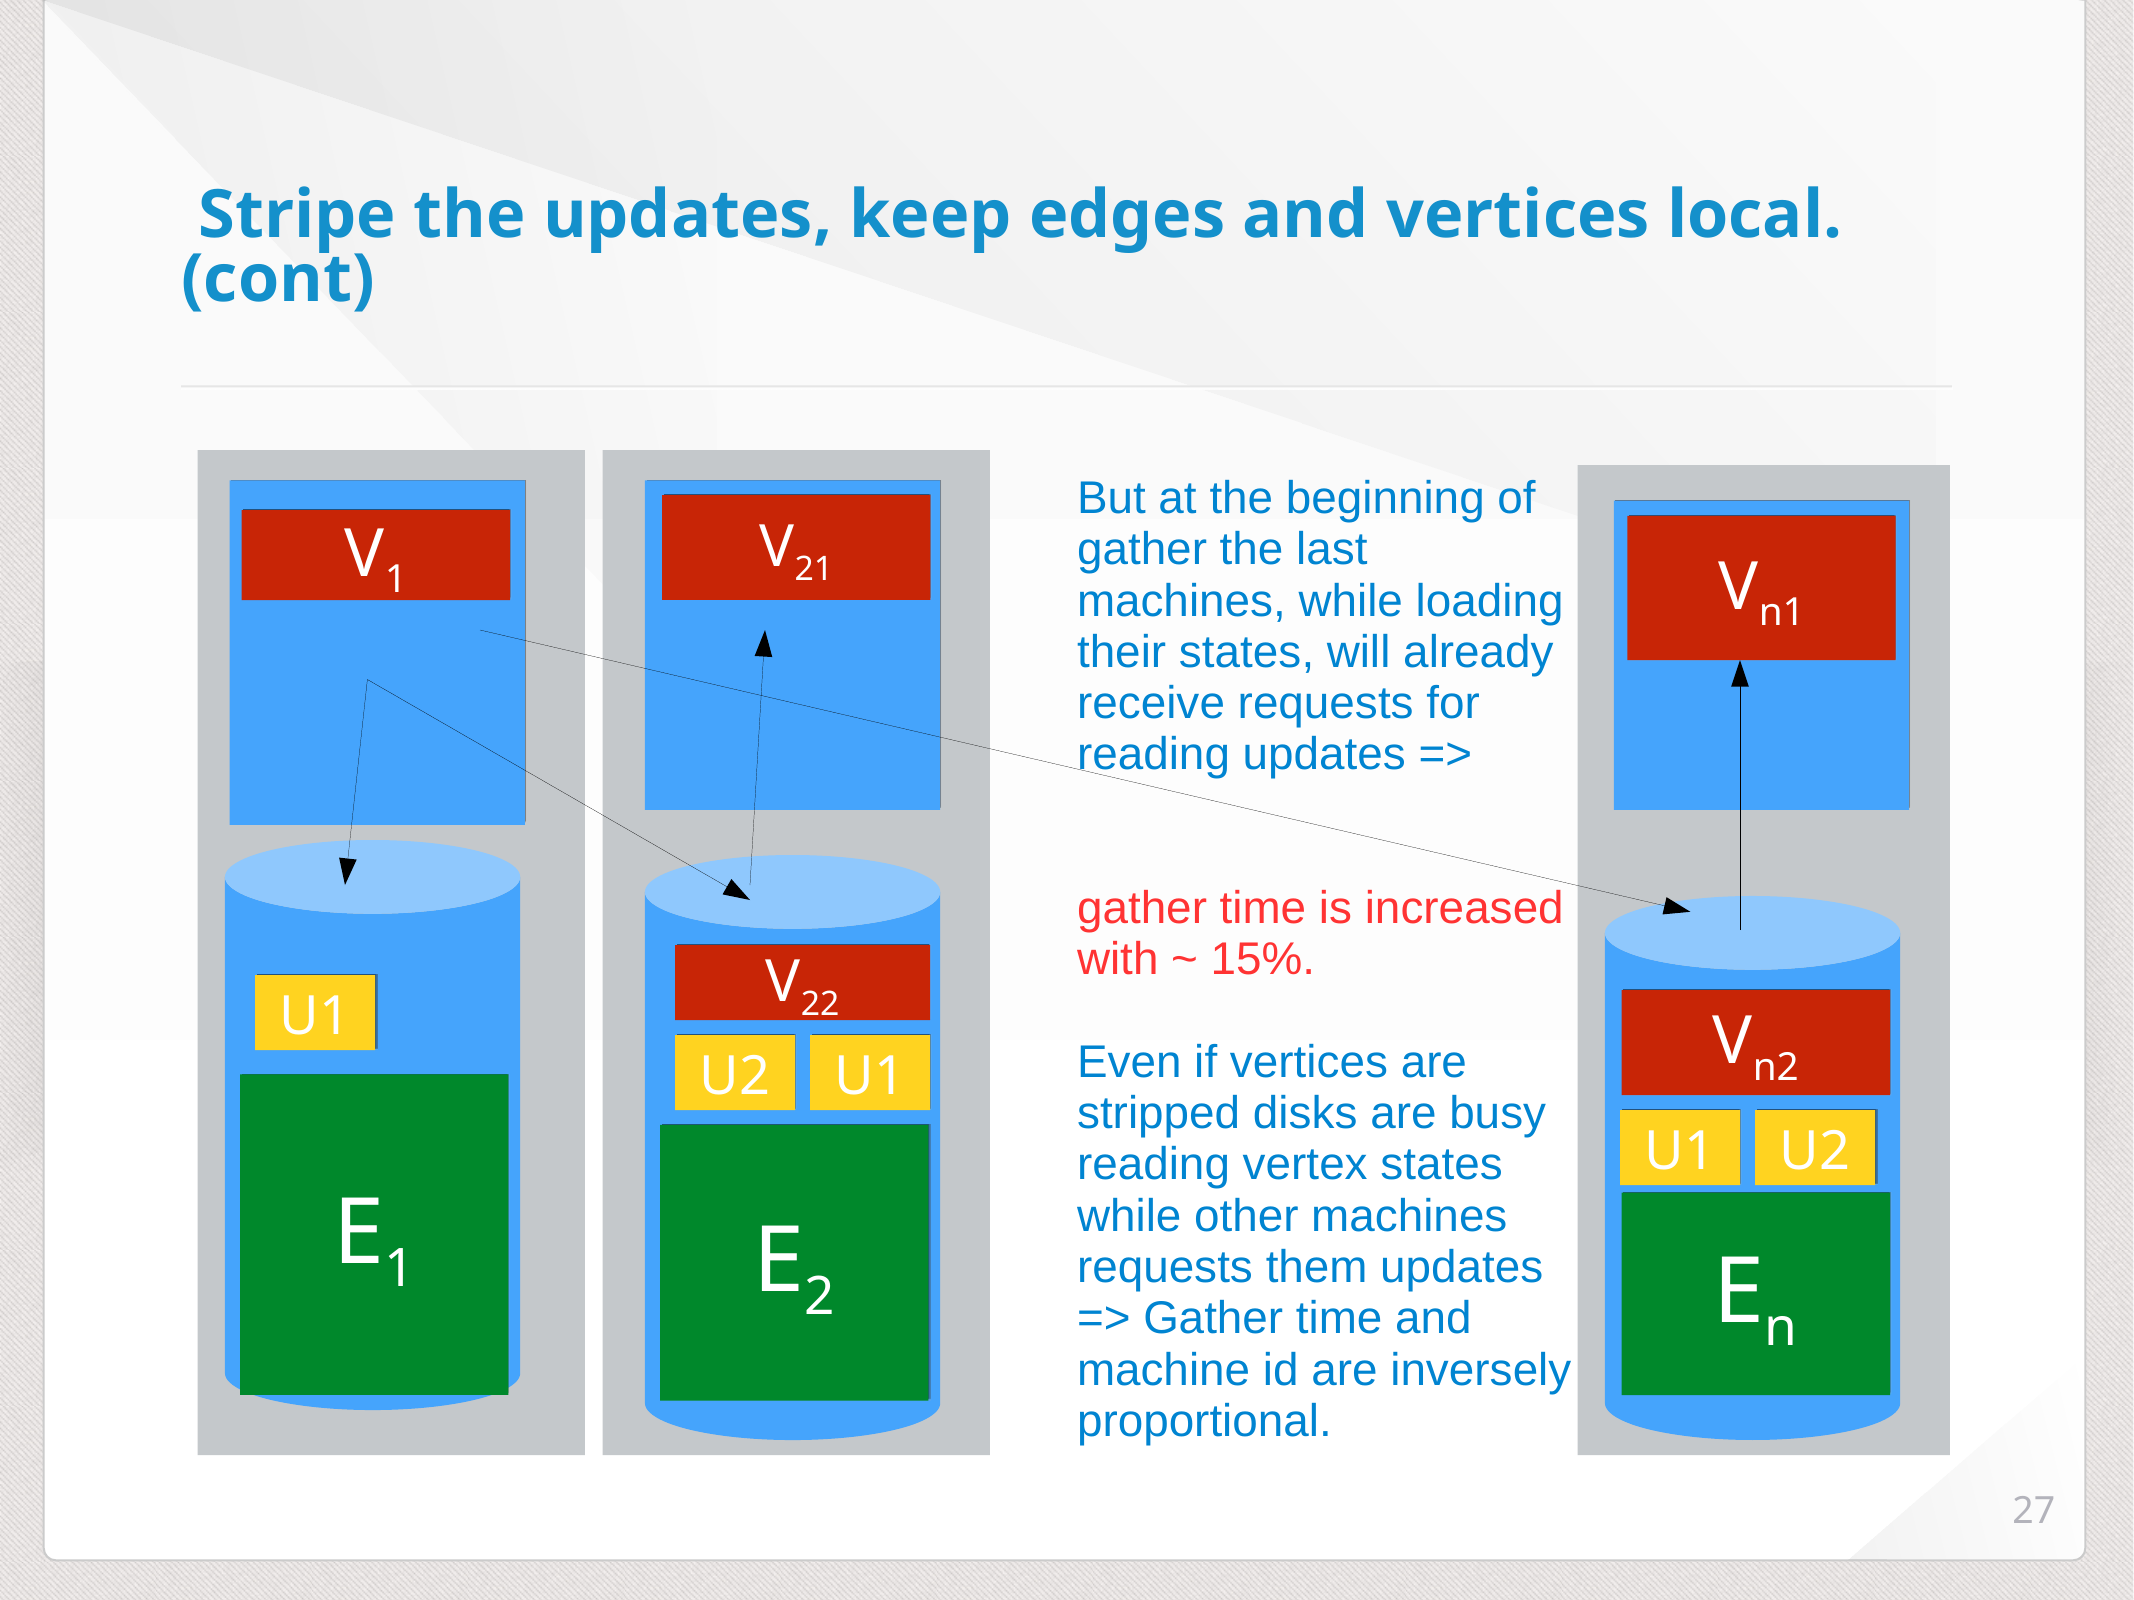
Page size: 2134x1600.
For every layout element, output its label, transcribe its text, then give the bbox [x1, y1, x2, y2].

text_box U1 [1620, 1110, 1741, 1186]
text_box E22 [644, 855, 941, 929]
text_box V21 [662, 495, 931, 600]
text_box V22 [675, 945, 931, 1021]
text_box U1 [810, 1035, 931, 1111]
text_box E22 [224, 840, 521, 914]
text_box E22 [1604, 895, 1901, 970]
text_box U2 [1755, 1110, 1876, 1186]
text_box V1 [241, 510, 511, 601]
title Stripe the updates, keep edges and vertices local. (cont) [181, 145, 1953, 355]
picture [1591, 0, 2134, 1600]
text_box But at the beginning of gather the last machines, while loading their states, will already receive requests for reading updates => gather time is increased with ~ 15%. Even if vertices are stripped disks are busy reading vertex states while other machines requests them updates => Gather time and machine id are inversely proportional. [1062, 464, 1591, 1600]
text_box E1 [240, 1074, 509, 1395]
text_box [602, 696, 990, 1456]
text_box U2 [675, 1035, 796, 1111]
text_box Vn2 [1621, 990, 1891, 1096]
text_box Vn1 [1627, 515, 1896, 661]
text_box [602, 659, 760, 865]
text_box U1 [255, 975, 376, 1051]
text_box [197, 450, 585, 1456]
slide_number [1909, 1476, 2071, 1548]
text_box [602, 450, 990, 748]
text_box E2 [660, 1124, 929, 1401]
text_box En [1621, 1192, 1891, 1396]
text_box [1395, 354, 1996, 1456]
picture [0, 0, 1062, 1600]
